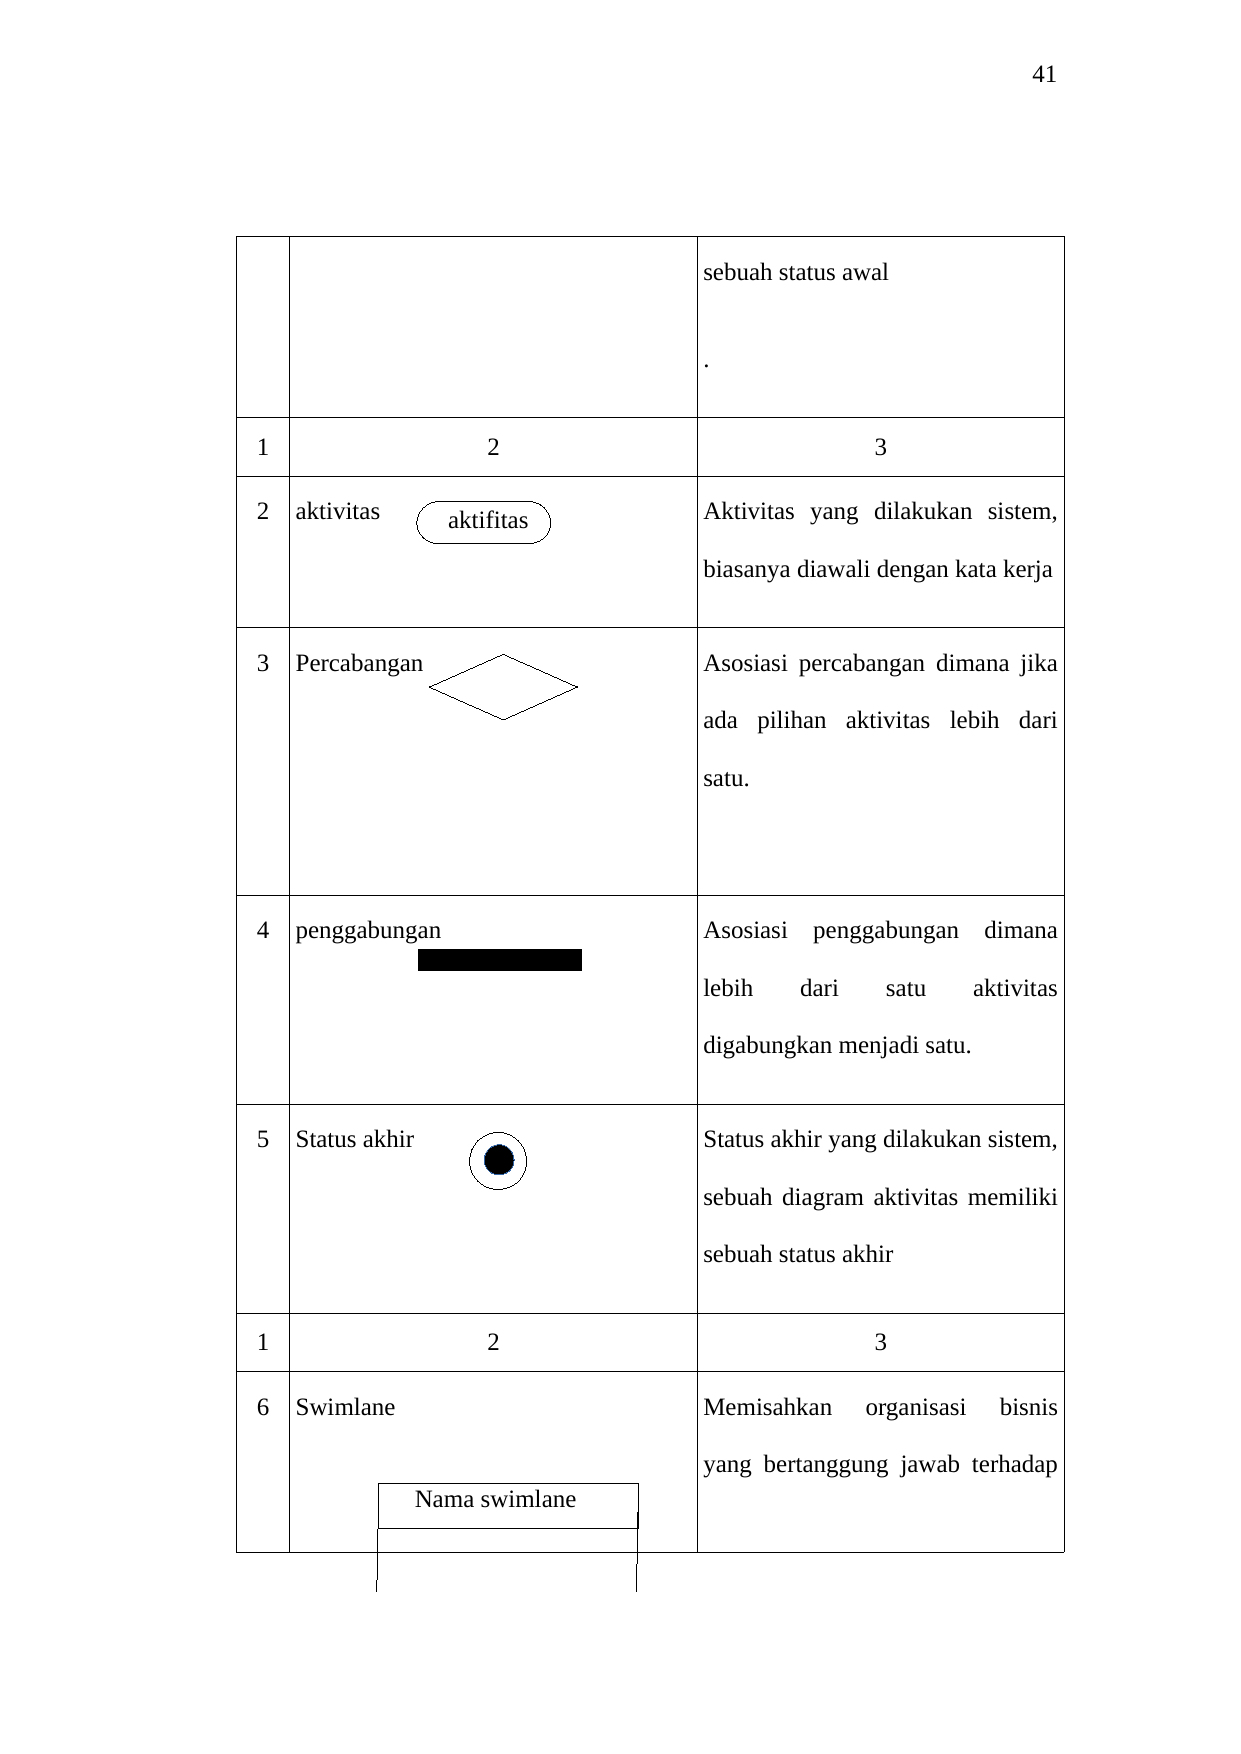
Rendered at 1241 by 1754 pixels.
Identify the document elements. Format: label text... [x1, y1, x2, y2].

table_cell 2 [237, 477, 289, 627]
table_cell Asosiasi percabangan dimana jika ada pilihan aktivitas lebih dari satu. [698, 628, 1064, 895]
table_cell 3 [698, 418, 1064, 476]
table_cell Status akhir yang dilakukan sistem, sebuah diagram aktivitas memiliki sebuah status akhir [698, 1105, 1064, 1312]
table_cell 2 [290, 1314, 697, 1371]
table_cell 1 [237, 1314, 289, 1371]
table_cell aktivitas [290, 477, 697, 627]
table_cell 1 [237, 418, 289, 476]
table_cell 6 [237, 1372, 289, 1552]
table_cell [290, 237, 697, 417]
table_cell [237, 237, 289, 417]
table_cell 3 [698, 1314, 1064, 1371]
table_cell Percabangan [290, 628, 697, 895]
table_cell Memisahkan organisasi bisnis yang bertanggung jawab terhadap [698, 1372, 1064, 1552]
table_cell sebuah status awal . [698, 237, 1064, 417]
table_cell 4 [237, 896, 289, 1103]
table_cell penggabungan [290, 896, 697, 1103]
table_cell Aktivitas yang dilakukan sistem, biasanya diawali dengan kata kerja [698, 477, 1064, 627]
table_cell 2 [290, 418, 697, 476]
table_cell 5 [237, 1105, 289, 1312]
table_cell Status akhir [290, 1105, 697, 1312]
table_cell 3 [237, 628, 289, 895]
table_cell Swimlane [290, 1372, 697, 1552]
table_cell Asosiasi penggabungan dimana lebih dari satu aktivitas digabungkan menjadi satu. [698, 896, 1064, 1103]
